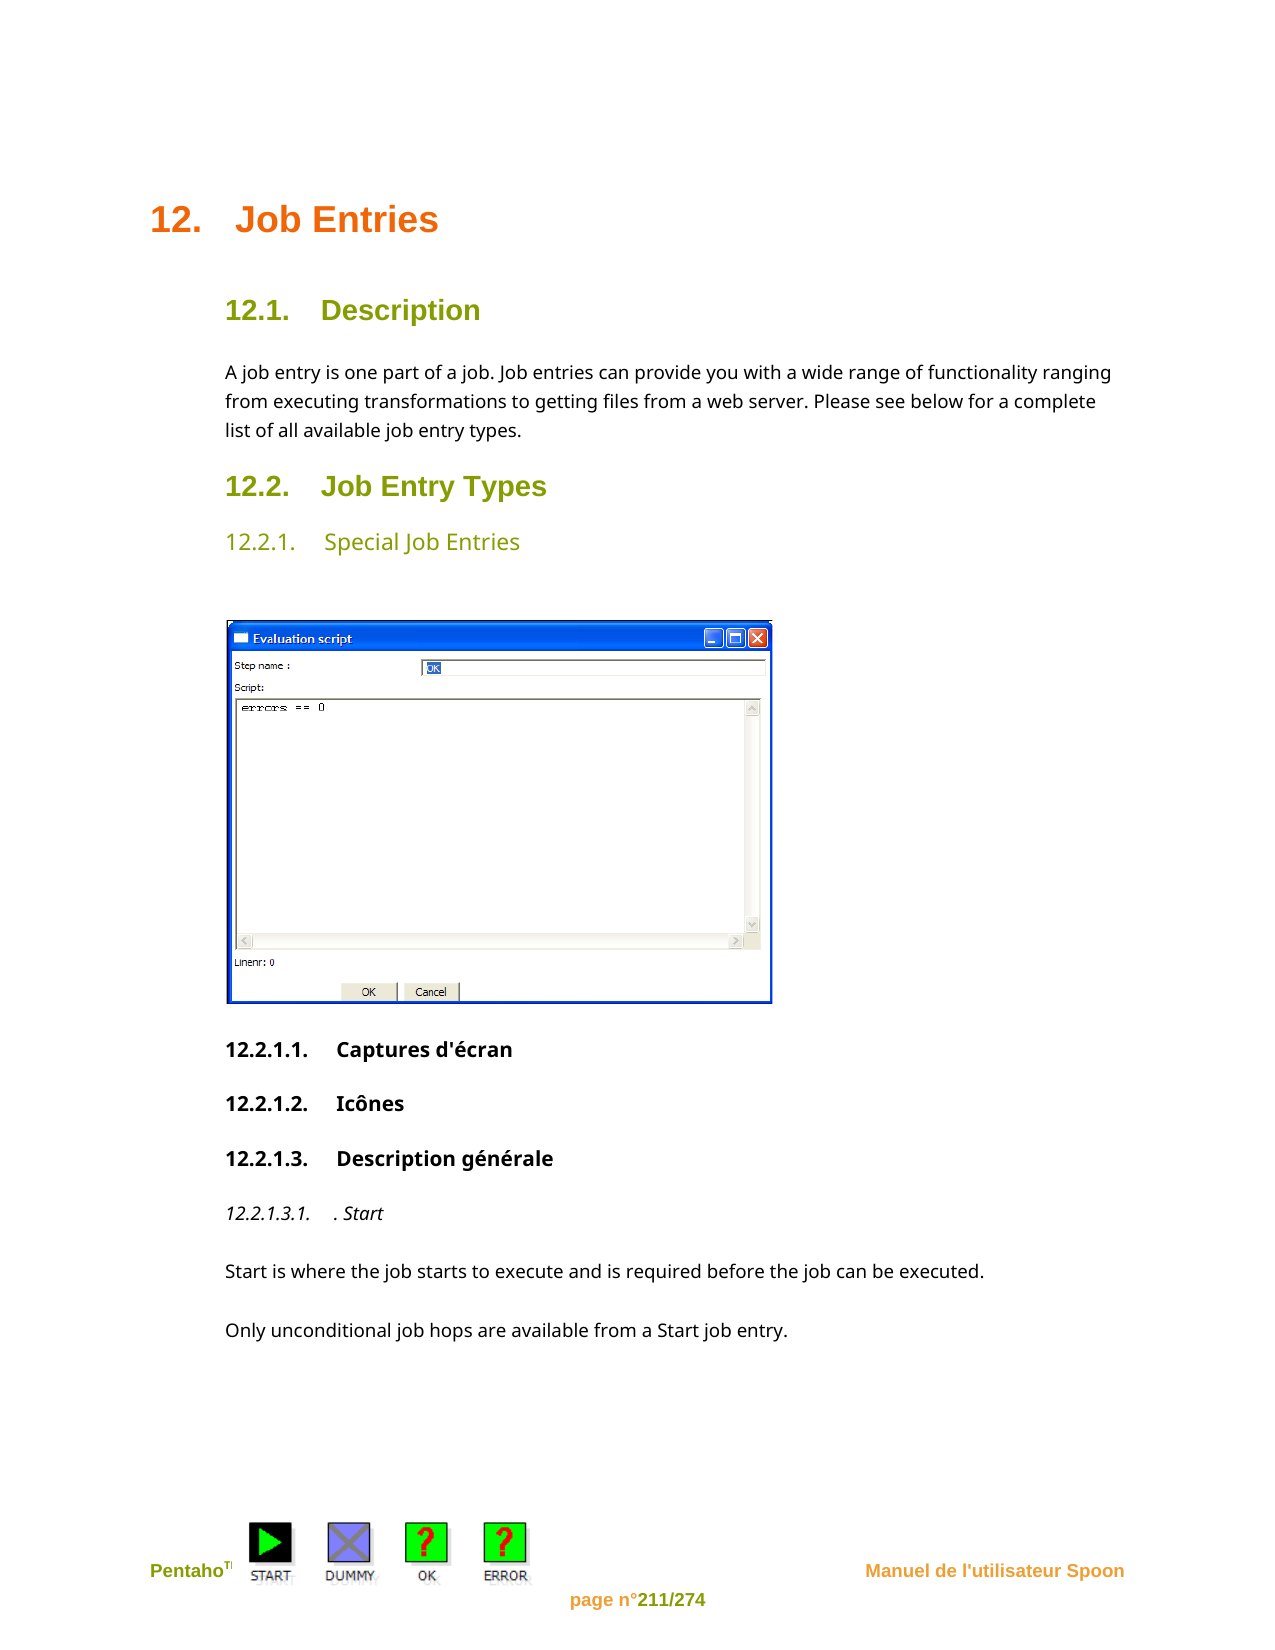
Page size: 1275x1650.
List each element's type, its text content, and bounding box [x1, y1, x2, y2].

subtitle Job Entries [150, 209, 1125, 238]
subtitle Description [225, 297, 1125, 326]
subtitle Job Entry Types [225, 473, 1125, 502]
text A job entry is one part of a job. Job entries can provide you with a wide range of functionality ranging from executing transformations to getting files from a web server. Please see below for a complete list of all available job entry types. [225, 356, 1125, 443]
text Start is where the job starts to execute and is required before the job can be executed. [225, 1256, 1125, 1285]
subtitle . Start [225, 1197, 1125, 1226]
subtitle Captures d'écran [225, 581, 1125, 1063]
text Only unconditional job hops are available from a Start job entry. [225, 1314, 1125, 1343]
subtitle Special Job Entries [225, 527, 1125, 556]
subtitle Description générale [225, 1143, 1125, 1172]
subtitle Icônes [225, 1088, 1125, 1118]
